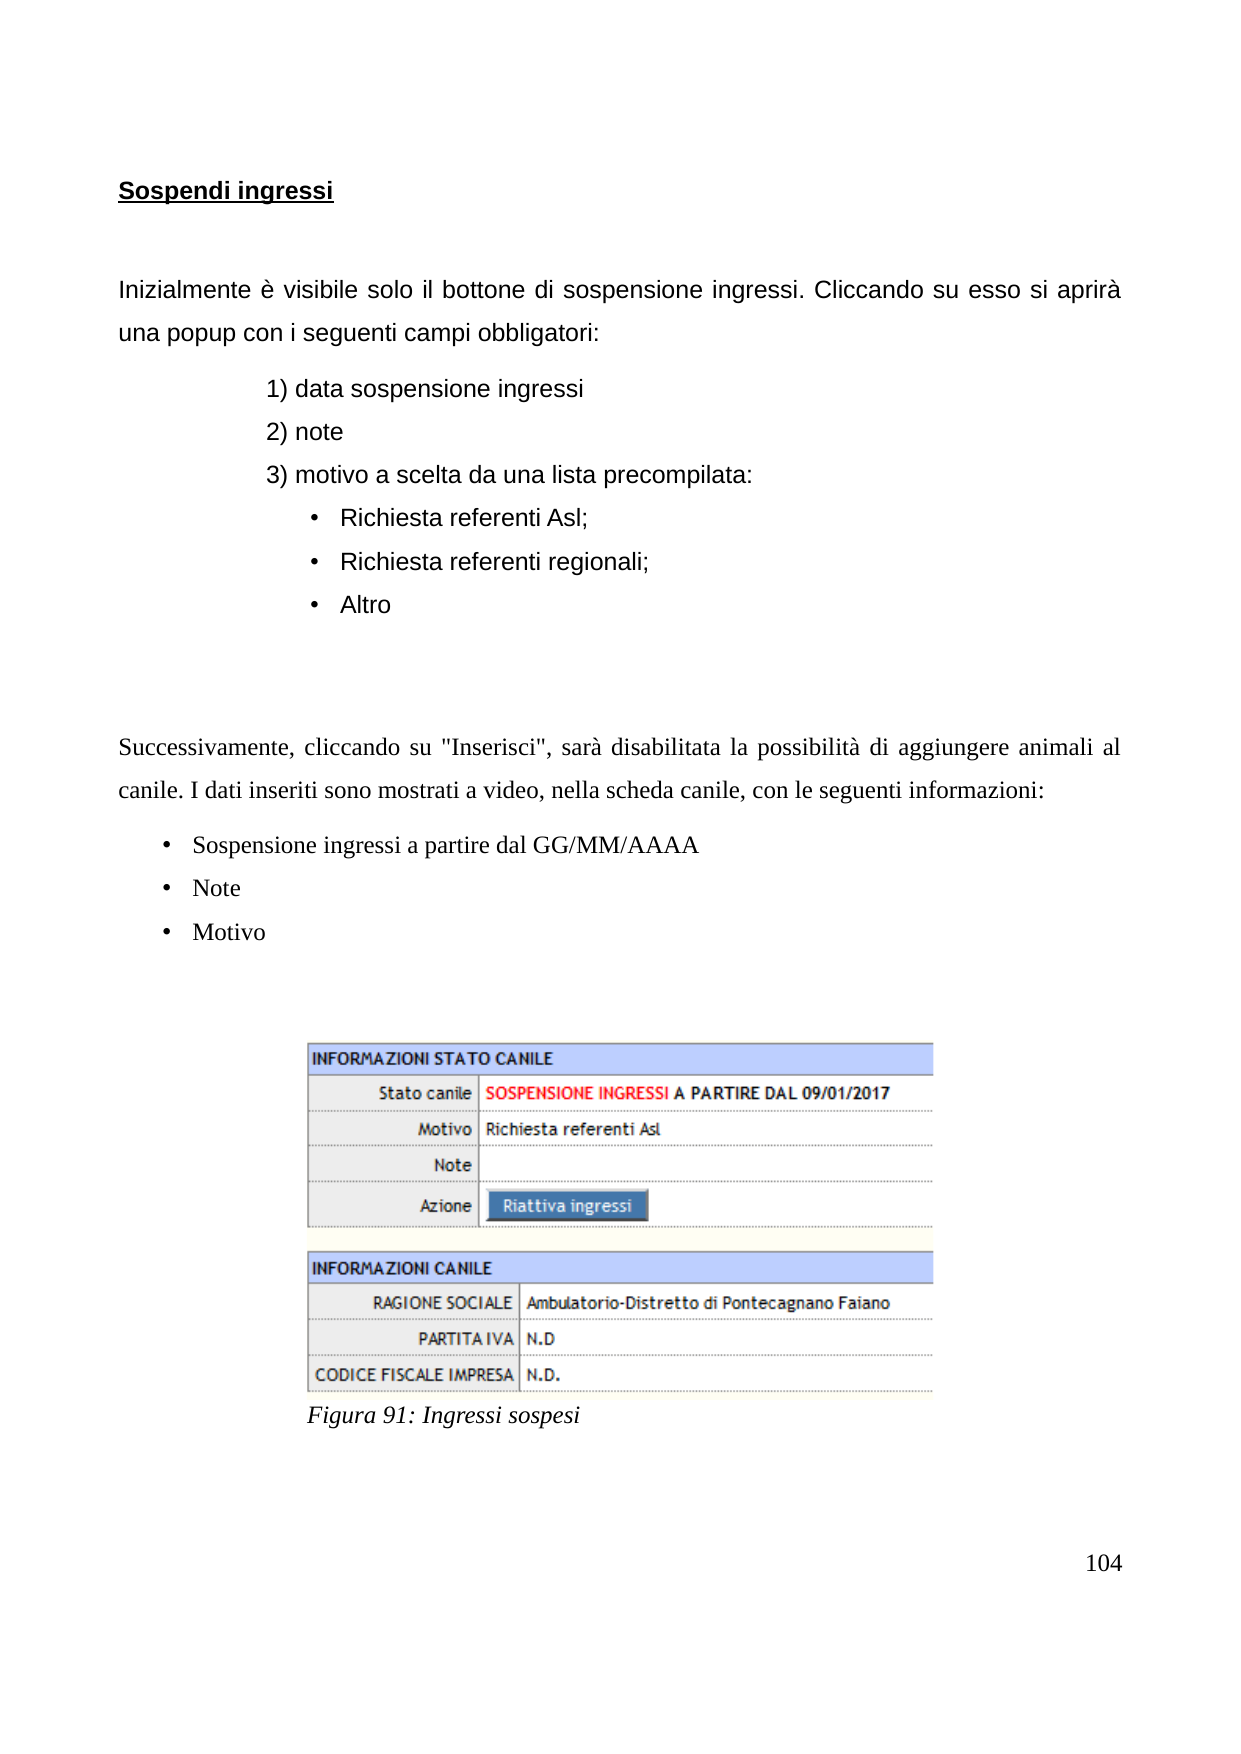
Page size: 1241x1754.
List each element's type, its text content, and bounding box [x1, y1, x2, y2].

picture [306, 1040, 934, 1400]
list Altro [310, 590, 1122, 618]
list Richiesta referenti regionali; [310, 546, 1122, 575]
text Successivamente, cliccando su "Inserisci", sarà disabilitata la possibilità di aggiungere animali al canile. I dati inseriti sono mostrati a video, nella scheda canile, con le seguenti informazioni: [118, 645, 1122, 803]
list 3) motivo a scelta da una lista precompilata: [236, 460, 1122, 489]
list Note [162, 873, 1122, 902]
text Figura 91: Ingressi sospesi [307, 1400, 933, 1428]
list 2) note [236, 417, 1122, 446]
list Motivo [162, 917, 1122, 945]
list Sospensione ingressi a partire dal GG/MM/AAAA [162, 830, 1122, 859]
list Richiesta referenti Asl; [310, 503, 1122, 532]
list 1) data sospensione ingressi [236, 374, 1122, 403]
text Inizialmente è visibile solo il bottone di sospensione ingressi. Cliccando su esso si aprirà una popup con i seguenti campi obbligatori: [118, 232, 1122, 347]
text Sospendi ingressi [118, 176, 1122, 205]
text [118, 1028, 1122, 1515]
